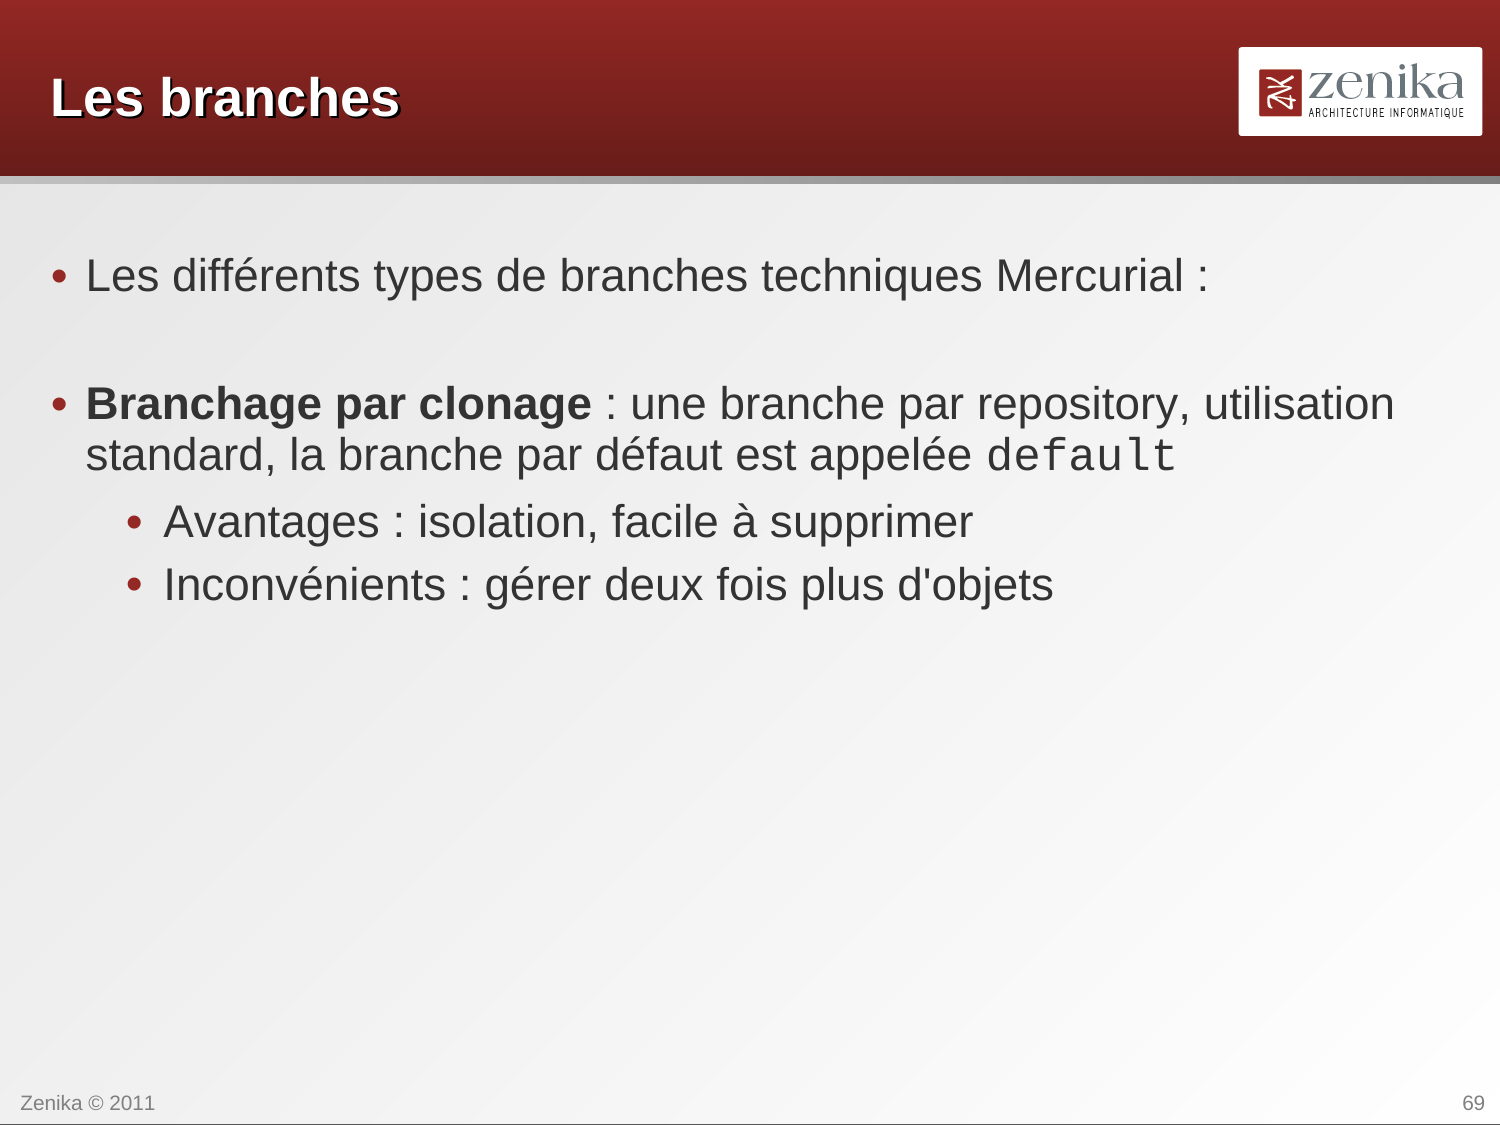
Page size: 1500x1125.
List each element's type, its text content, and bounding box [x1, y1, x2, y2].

title Les branches [50, 22, 1206, 172]
list Les différents types de branches techniques Mercurial : Branchage par clonage : une branche par repository, utilisation standard, la branche par défaut est appelée default Avantages : isolation, facile à supprimer Inconvénients : gérer deux fois plus d'objets [50, 249, 1435, 1064]
picture [1257, 58, 1464, 125]
